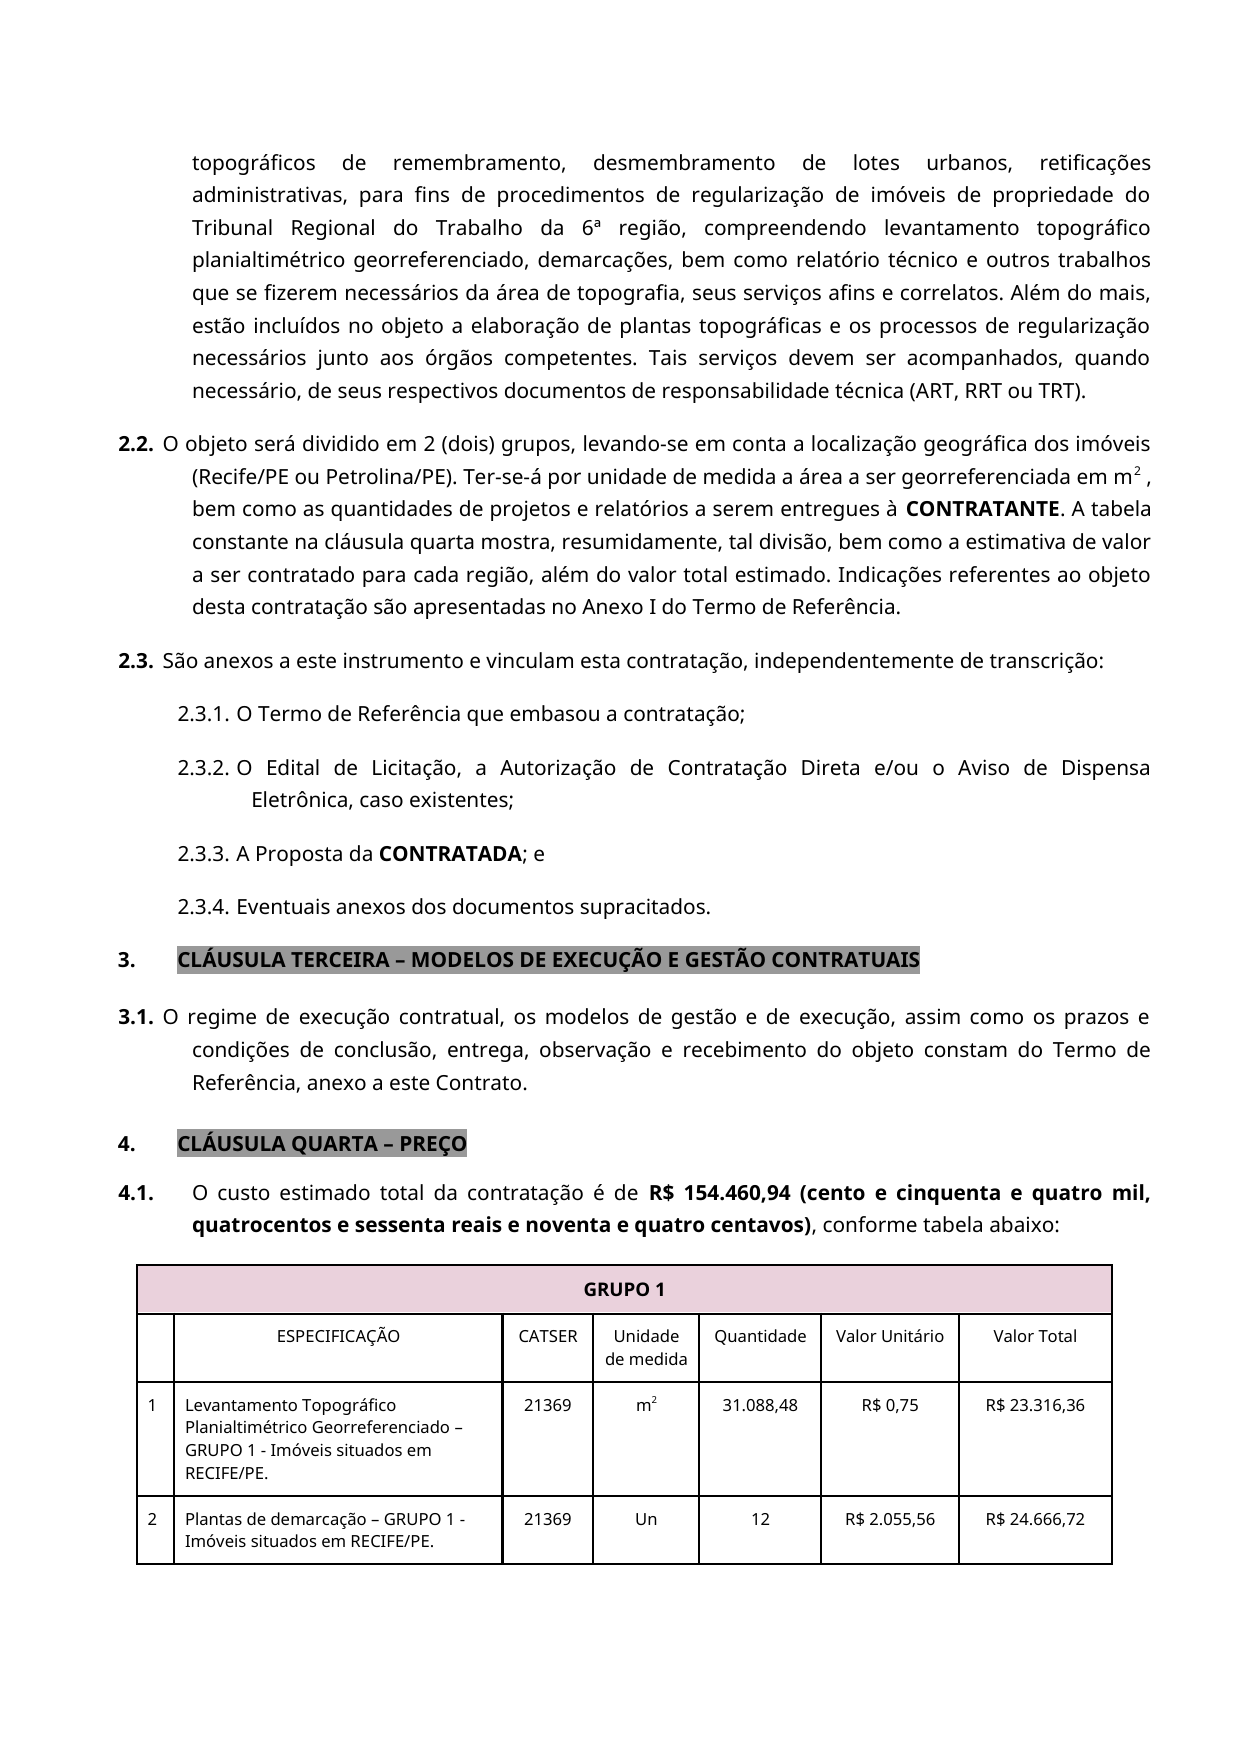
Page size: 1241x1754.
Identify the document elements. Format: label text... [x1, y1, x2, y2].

table_cell Un [594, 1497, 698, 1563]
list O Edital de Licitação, a Autorização de Contratação Direta e/ou o Aviso de Dispensa Eletrônica, caso existentes; [177, 753, 1152, 814]
table_cell R$ 0,75 [822, 1383, 958, 1494]
table_cell R$ 24.666,72 [960, 1497, 1111, 1563]
list São anexos a este instrumento e vinculam esta contratação, independentemente de transcrição: [118, 646, 1152, 674]
list CLÁUSULA TERCEIRA – MODELOS DE EXECUÇÃO E GESTÃO CONTRATUAIS [118, 946, 1152, 974]
list O Termo de Referência que embasou a contratação; [177, 699, 1152, 728]
list O regime de execução contratual, os modelos de gestão e de execução, assim como os prazos e condições de conclusão, entrega, observação e recebimento do objeto constam do Termo de Referência, anexo a este Contrato. [118, 1002, 1152, 1096]
table_header GRUPO 1 [138, 1266, 1111, 1312]
list topográficos de remembramento, desmembramento de lotes urbanos, retificações administrativas, para fins de procedimentos de regularização de imóveis de propriedade do Tribunal Regional do Trabalho da 6ª região, compreendendo levantamento topográfico planialtimétrico georreferenciado, demarcações, bem como relatório técnico e outros trabalhos que se fizerem necessários da área de topografia, seus serviços afins e correlatos. Além do mais, estão incluídos no objeto a elaboração de plantas topográficas e os processos de regularização necessários junto aos órgãos competentes. Tais serviços devem ser acompanhados, quando necessário, de seus respectivos documentos de responsabilidade técnica (ART, RRT ou TRT). [118, 148, 1152, 404]
list O objeto será dividido em 2 (dois) grupos, levando-se em conta a localização geográfica dos imóveis (Recife/PE ou Petrolina/PE). Ter-se-á por unidade de medida a área a ser georreferenciada em m2 , bem como as quantidades de projetos e relatórios a serem entregues à CONTRATANTE. A tabela constante na cláusula quarta mostra, resumidamente, tal divisão, bem como a estimativa de valor a ser contratado para cada região, além do valor total estimado. Indicações referentes ao objeto desta contratação são apresentadas no Anexo I do Termo de Referência. [118, 429, 1152, 621]
table_cell [138, 1315, 173, 1381]
table_cell 21369 [504, 1383, 592, 1494]
table_cell 1 [138, 1383, 173, 1494]
table_cell ESPECIFICAÇÃO [175, 1315, 501, 1381]
table_cell Unidade de medida [594, 1315, 698, 1381]
table_cell R$ 23.316,36 [960, 1383, 1111, 1494]
list Eventuais anexos dos documentos supracitados. [177, 892, 1152, 921]
table_cell Valor Total [960, 1315, 1111, 1381]
list A Proposta da CONTRATADA; e [177, 839, 1152, 867]
list CLÁUSULA QUARTA – PREÇO [118, 1129, 1152, 1157]
list O custo estimado total da contratação é de R$ 154.460,94 (cento e cinquenta e quatro mil, quatrocentos e sessenta reais e noventa e quatro centavos), conforme tabela abaixo: [118, 1178, 1152, 1239]
table_cell Valor Unitário [822, 1315, 958, 1381]
table_cell Quantidade [700, 1315, 820, 1381]
table_cell Levantamento Topográfico Planialtimétrico Georreferenciado – GRUPO 1 - Imóveis situados em RECIFE/PE. [175, 1383, 501, 1494]
table_cell 31.088,48 [700, 1383, 820, 1494]
table_cell R$ 2.055,56 [822, 1497, 958, 1563]
table_cell m2 [594, 1383, 698, 1494]
table_cell 2 [138, 1497, 173, 1563]
table_cell Plantas de demarcação – GRUPO 1 - Imóveis situados em RECIFE/PE. [175, 1497, 501, 1563]
table_cell CATSER [504, 1315, 592, 1381]
table_cell 12 [700, 1497, 820, 1563]
table_cell 21369 [504, 1497, 592, 1563]
